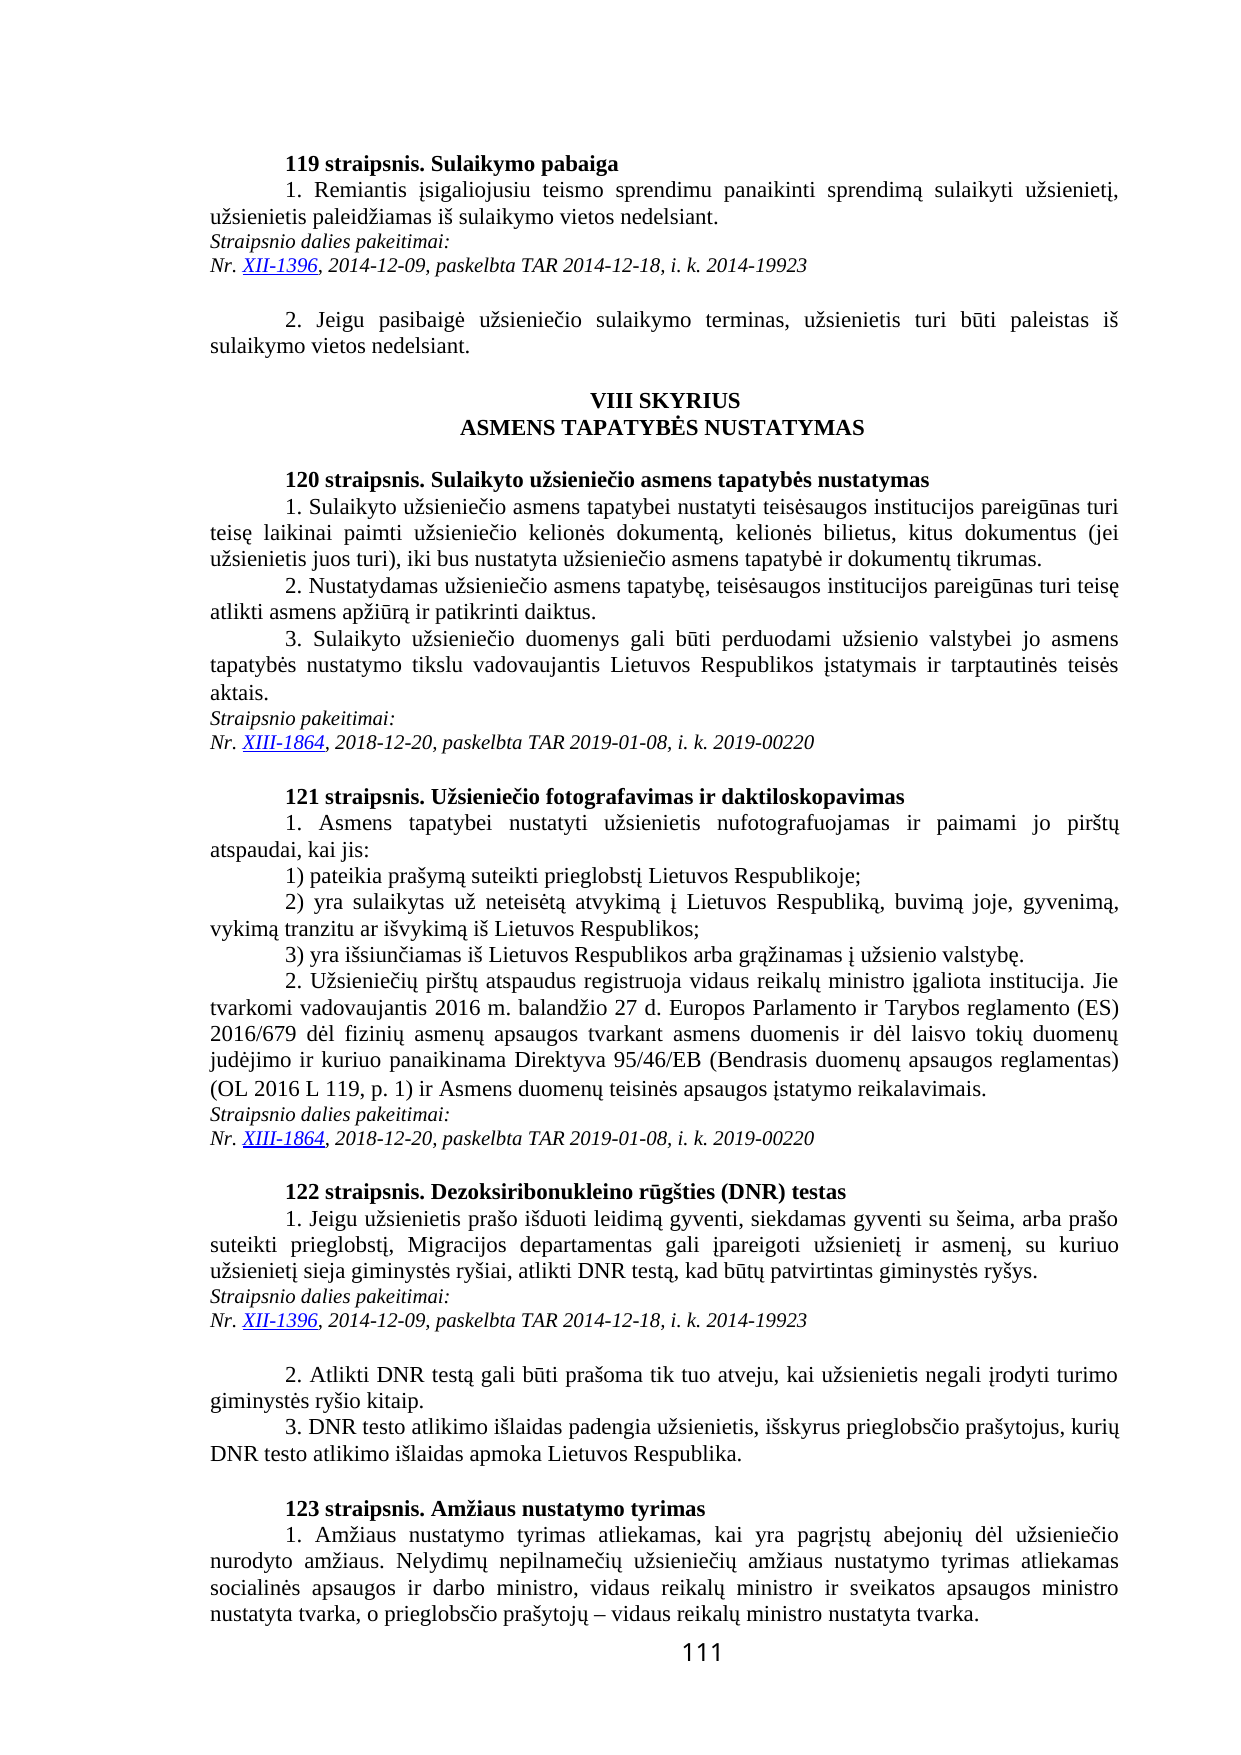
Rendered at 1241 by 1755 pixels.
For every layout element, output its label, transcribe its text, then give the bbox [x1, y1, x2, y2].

text 1. Amžiaus nustatymo tyrimas atliekamas, kai yra pagrįstų abejonių dėl užsieniečio nurodyto amžiaus. Nelydimų nepilnamečių užsieniečių amžiaus nustatymo tyrimas atliekamas socialinės apsaugos ir darbo ministro, vidaus reikalų ministro ir sveikatos apsaugos ministro nustatyta tvarka, o prieglobsčio prašytojų – vidaus reikalų ministro nustatyta tvarka. [210, 1521, 1120, 1627]
text Straipsnio dalies pakeitimai: [210, 1284, 1120, 1308]
text 3) yra išsiunčiamas iš Lietuvos Respublikos arba grąžinamas į užsienio valstybę. [210, 941, 1120, 967]
text 119 straipsnis. Sulaikymo pabaiga [210, 150, 1120, 176]
text VIII SKYRIUS [210, 387, 1120, 414]
text Straipsnio dalies pakeitimai: [210, 229, 1120, 253]
text Nr. XIII-1864, 2018-12-20, paskelbta TAR 2019-01-08, i. k. 2019-00220 [210, 730, 1120, 754]
text 3. Sulaikyto užsieniečio duomenys gali būti perduodami užsienio valstybei jo asmens tapatybės nustatymo tikslu vadovaujantis Lietuvos Respublikos įstatymais ir tarptautinės teisės aktais. [210, 624, 1120, 706]
text Nr. XII-1396, 2014-12-09, paskelbta TAR 2014-12-18, i. k. 2014-19923 [210, 253, 1120, 277]
text 120 straipsnis. Sulaikyto užsieniečio asmens tapatybės nustatymas [210, 466, 1120, 493]
text 1. Asmens tapatybei nustatyti užsienietis nufotografuojamas ir paimami jo pirštų atspaudai, kai jis: [210, 809, 1120, 862]
text 2. Jeigu pasibaigė užsieniečio sulaikymo terminas, užsienietis turi būti paleistas iš sulaikymo vietos nedelsiant. [210, 306, 1120, 359]
text 2. Atlikti DNR testą gali būti prašoma tik tuo atveju, kai užsienietis negali įrodyti turimo giminystės ryšio kitaip. [210, 1361, 1120, 1413]
text 2. Užsieniečių pirštų atspaudus registruoja vidaus reikalų ministro įgaliota institucija. Jie tvarkomi vadovaujantis 2016 m. balandžio 27 d. Europos Parlamento ir Tarybos reglamento (ES) 2016/679 dėl fizinių asmenų apsaugos tvarkant asmens duomenis ir dėl laisvo tokių duomenų judėjimo ir kuriuo panaikinama Direktyva 95/46/EB (Bendrasis duomenų apsaugos reglamentas) (OL 2016 L 119, p. 1) ir Asmens duomenų teisinės apsaugos įstatymo reikalavimais. [210, 967, 1120, 1102]
text 1. Remiantis įsigaliojusiu teismo sprendimu panaikinti sprendimą sulaikyti užsienietį, užsienietis paleidžiamas iš sulaikymo vietos nedelsiant. [210, 176, 1120, 229]
text 1. Sulaikyto užsieniečio asmens tapatybei nustatyti teisėsaugos institucijos pareigūnas turi teisę laikinai paimti užsieniečio kelionės dokumentą, kelionės bilietus, kitus dokumentus (jei užsienietis juos turi), iki bus nustatyta užsieniečio asmens tapatybė ir dokumentų tikrumas. [210, 493, 1120, 572]
text Straipsnio dalies pakeitimai: [210, 1102, 1120, 1126]
text 3. DNR testo atlikimo išlaidas padengia užsienietis, išskyrus prieglobsčio prašytojus, kurių DNR testo atlikimo išlaidas apmoka Lietuvos Respublika. [210, 1413, 1120, 1466]
text Straipsnio pakeitimai: [210, 706, 1120, 730]
text 121 straipsnis. Užsieniečio fotografavimas ir daktiloskopavimas [210, 783, 1120, 809]
text 1. Jeigu užsienietis prašo išduoti leidimą gyventi, siekdamas gyventi su šeima, arba prašo suteikti prieglobstį, Migracijos departamentas gali įpareigoti užsienietį ir asmenį, su kuriuo užsienietį sieja giminystės ryšiai, atlikti DNR testą, kad būtų patvirtintas giminystės ryšys. [210, 1205, 1120, 1284]
text 123 straipsnis. Amžiaus nustatymo tyrimas [210, 1495, 1120, 1521]
text Nr. XII-1396, 2014-12-09, paskelbta TAR 2014-12-18, i. k. 2014-19923 [210, 1308, 1120, 1332]
text ASMENS TAPATYBĖS NUSTATYMAS [210, 414, 1120, 440]
subtitle 122 straipsnis. Dezoksiribonukleino rūgšties (DNR) testas [210, 1178, 1120, 1205]
text 1) pateikia prašymą suteikti prieglobstį Lietuvos Respublikoje; [210, 862, 1120, 888]
text Nr. XIII-1864, 2018-12-20, paskelbta TAR 2019-01-08, i. k. 2019-00220 [210, 1126, 1120, 1150]
text 2. Nustatydamas užsieniečio asmens tapatybę, teisėsaugos institucijos pareigūnas turi teisę atlikti asmens apžiūrą ir patikrinti daiktus. [210, 572, 1120, 624]
text 2) yra sulaikytas už neteisėtą atvykimą į Lietuvos Respubliką, buvimą joje, gyvenimą, vykimą tranzitu ar išvykimą iš Lietuvos Respublikos; [210, 888, 1120, 941]
